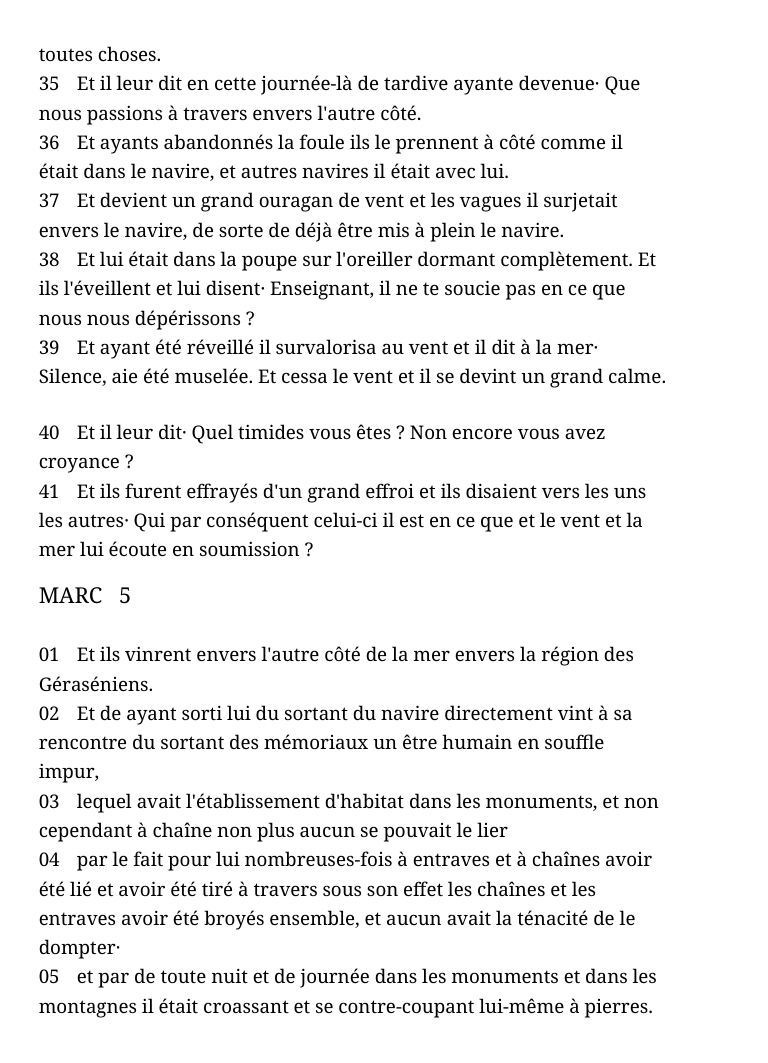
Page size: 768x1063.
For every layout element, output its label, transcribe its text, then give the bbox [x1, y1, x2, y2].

text toutes choses. 35 Et il leur dit en cette journée-là de tardive ayante devenue· Que nous passions à travers envers l'autre côté. 36 Et ayants abandonnés la foule ils le prennent à côté comme il était dans le navire, et autres navires il était avec lui. 37 Et devient un grand ouragan de vent et les vagues il surjetait envers le navire, de sorte de déjà être mis à plein le navire. 38 Et lui était dans la poupe sur l'oreiller dormant complètement. Et ils l'éveillent et lui disent· Enseignant, il ne te soucie pas en ce que nous nous dépérissons ? 39 Et ayant été réveillé il survalorisa au vent et il dit à la mer· Silence, aie été muselée. Et cessa le vent et il se devint un grand calme. 40 Et il leur dit· Quel timides vous êtes ? Non encore vous avez croyance ? 41 Et ils furent effrayés d'un grand effroi et ils disaient vers les uns les autres· Qui par conséquent celui-ci il est en ce que et le vent et la mer lui écoute en soumission ? [38, 41, 667, 562]
text 01 Et ils vinrent envers l'autre côté de la mer envers la région des Géraséniens. 02 Et de ayant sorti lui du sortant du navire directement vint à sa rencontre du sortant des mémoriaux un être humain en souffle impur, 03 lequel avait l'établissement d'habitat dans les monuments, et non cependant à chaîne non plus aucun se pouvait le lier 04 par le fait pour lui nombreuses-fois à entraves et à chaînes avoir été lié et avoir été tiré à travers sous son effet les chaînes et les entraves avoir été broyés ensemble, et aucun avait la ténacité de le dompter· 05 et par de toute nuit et de journée dans les monuments et dans les montagnes il était croassant et se contre-coupant lui-même à pierres. [38, 614, 667, 1018]
text MARC 5 [38, 580, 667, 610]
